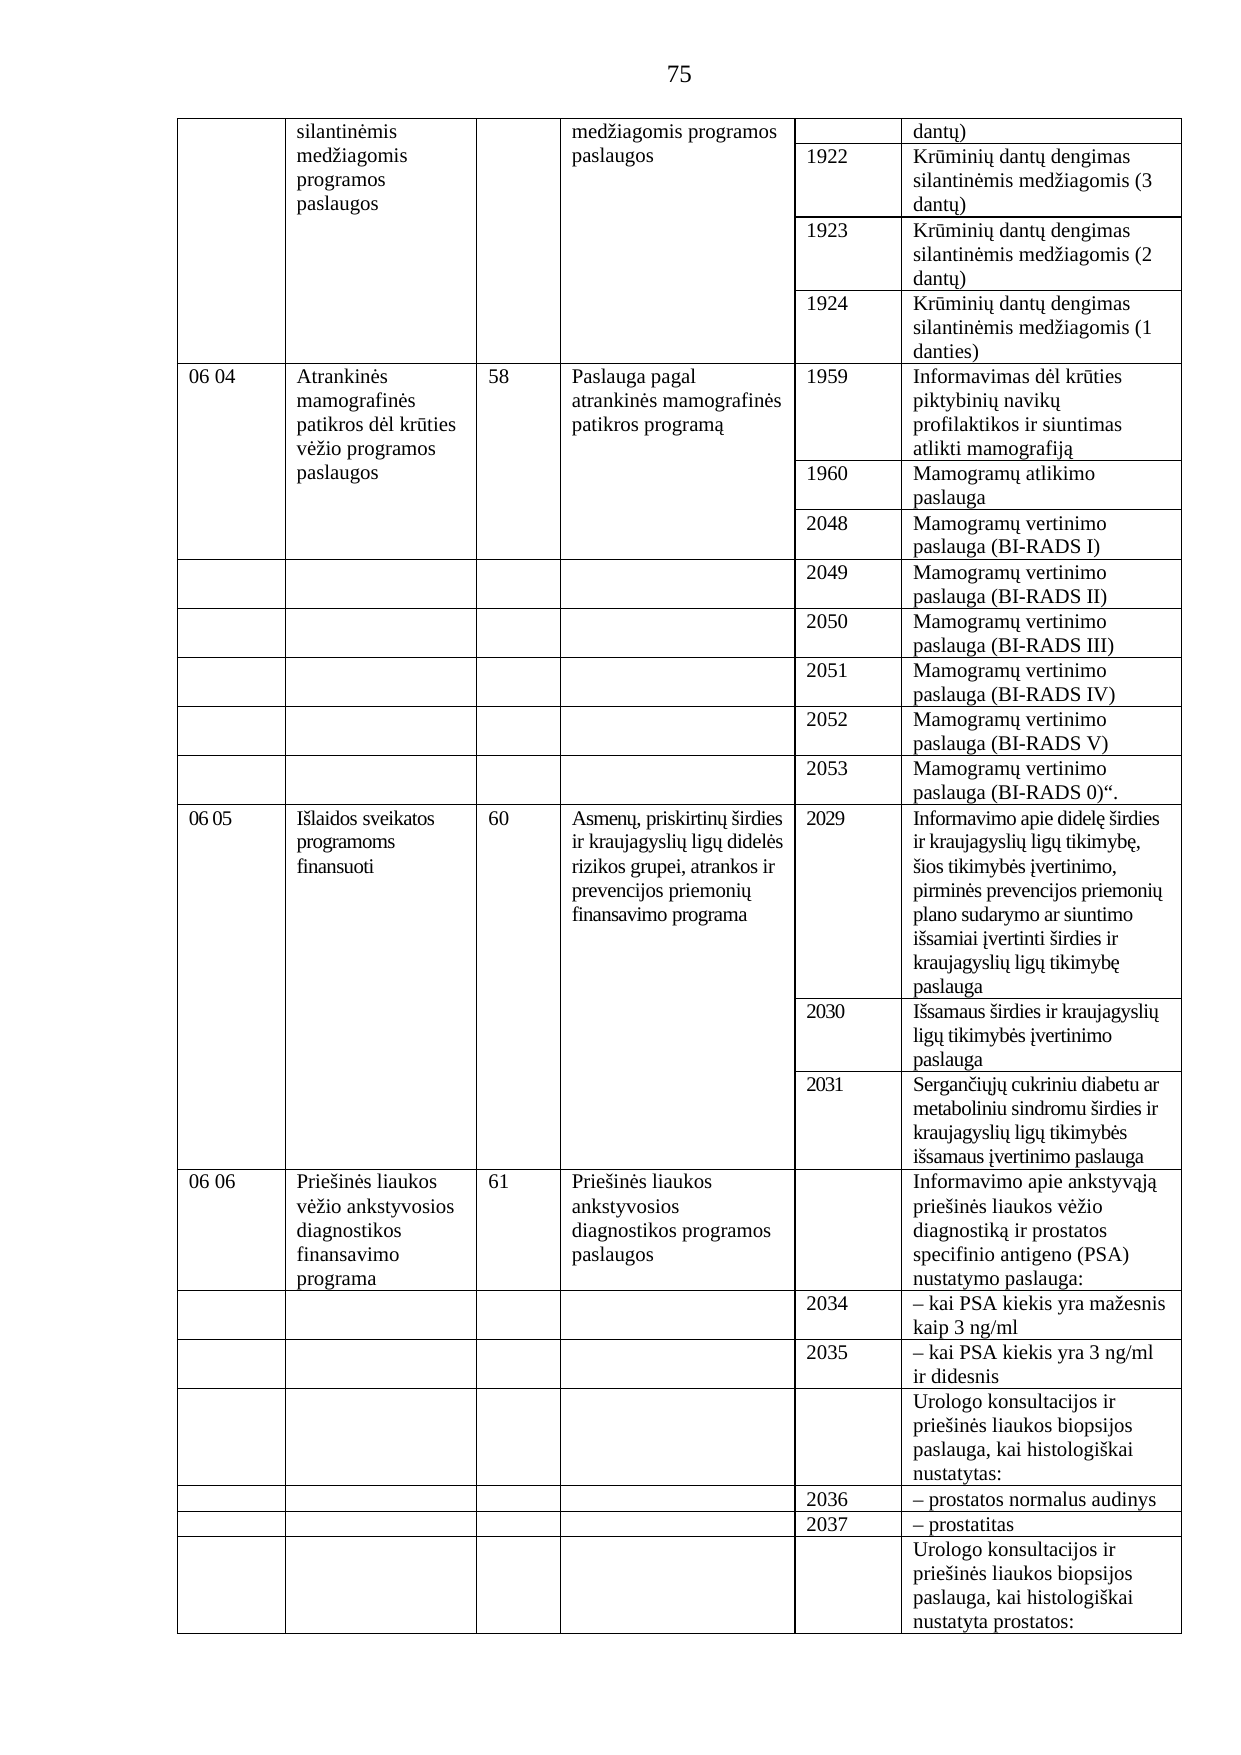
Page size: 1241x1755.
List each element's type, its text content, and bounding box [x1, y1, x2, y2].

table_cell [286, 707, 476, 755]
table_cell 58 [477, 364, 560, 558]
table_cell [178, 609, 285, 657]
table_cell Mamogramų vertinimo paslauga (BI-RADS 0)“. [902, 756, 1181, 804]
table_cell 1959 [796, 364, 901, 460]
table_cell Mamogramų vertinimo paslauga (BI-RADS III) [902, 609, 1181, 657]
table_cell [796, 1537, 901, 1633]
table_cell [178, 1512, 285, 1536]
table_cell [178, 1537, 285, 1633]
table_cell [178, 658, 285, 706]
table_cell [477, 756, 560, 804]
table_cell 61 [477, 1170, 560, 1290]
table_cell [561, 1291, 794, 1339]
table_cell [561, 707, 794, 755]
table_cell 1923 [796, 218, 901, 290]
table_cell – prostatos normalus audinys [902, 1486, 1181, 1511]
table_cell 2053 [796, 756, 901, 804]
table_cell 06 05 [178, 805, 285, 1168]
table_cell Išsamaus širdies ir kraujagyslių ligų tikimybės įvertinimo paslauga [902, 999, 1181, 1071]
table_cell Urologo konsultacijos ir priešinės liaukos biopsijos paslauga, kai histologiškai nustatyta prostatos: [902, 1537, 1181, 1633]
table_cell – kai PSA kiekis yra mažesnis kaip 3 ng/ml [902, 1291, 1181, 1339]
table_cell [477, 1486, 560, 1511]
table_cell [561, 1537, 794, 1633]
table_cell [178, 756, 285, 804]
table_cell [286, 560, 476, 608]
table_cell 2050 [796, 609, 901, 657]
table_cell Informavimas dėl krūties piktybinių navikų profilaktikos ir siuntimas atlikti mamografiją [902, 364, 1181, 460]
table_cell – prostatitas [902, 1512, 1181, 1536]
table_cell [477, 1389, 560, 1485]
table_cell [561, 1389, 794, 1485]
table_cell Asmenų, priskirtinų širdies ir kraujagyslių ligų didelės rizikos grupei, atrankos ir prevencijos priemonių finansavimo programa [561, 805, 794, 1168]
table_cell [477, 1537, 560, 1633]
table_cell 06 04 [178, 364, 285, 558]
table_cell 2030 [796, 999, 901, 1071]
table_cell [477, 609, 560, 657]
table_cell Krūminių dantų dengimas silantinėmis medžiagomis (1 danties) [902, 291, 1181, 363]
table_cell 2036 [796, 1486, 901, 1511]
table_cell 2034 [796, 1291, 901, 1339]
table_cell [178, 119, 285, 363]
table_cell [477, 119, 560, 363]
table_cell Mamogramų atlikimo paslauga [902, 461, 1181, 509]
table_cell – kai PSA kiekis yra 3 ng/ml ir didesnis [902, 1340, 1181, 1388]
table_cell [477, 1291, 560, 1339]
table_cell Mamogramų vertinimo paslauga (BI-RADS I) [902, 510, 1181, 558]
table_cell Mamogramų vertinimo paslauga (BI-RADS IV) [902, 658, 1181, 706]
table_cell [178, 560, 285, 608]
table_cell [178, 1291, 285, 1339]
table_cell [286, 756, 476, 804]
table_cell [561, 658, 794, 706]
table_cell 2051 [796, 658, 901, 706]
table_cell Krūminių dantų dengimas silantinėmis medžiagomis (2 dantų) [902, 218, 1181, 290]
table_cell dantų) [902, 119, 1181, 143]
table_cell 2031 [796, 1072, 901, 1168]
table_cell Informavimo apie ankstyvąją priešinės liaukos vėžio diagnostiką ir prostatos specifinio antigeno (PSA) nustatymo paslauga: [902, 1170, 1181, 1290]
table_cell Paslauga pagal atrankinės mamografinės patikros programą [561, 364, 794, 558]
table_cell [561, 1340, 794, 1388]
table_cell [286, 1486, 476, 1511]
table_cell [477, 1512, 560, 1536]
table_cell [561, 1486, 794, 1511]
table_cell [796, 1389, 901, 1485]
table_cell [477, 707, 560, 755]
table_cell silantinėmis medžiagomis programos paslaugos [286, 119, 476, 363]
table_cell [178, 1340, 285, 1388]
table_cell 1924 [796, 291, 901, 363]
table_cell [286, 609, 476, 657]
table_cell 2052 [796, 707, 901, 755]
table_cell 60 [477, 805, 560, 1168]
table_cell [477, 560, 560, 608]
table_cell [286, 1291, 476, 1339]
table_cell [178, 707, 285, 755]
table_cell medžiagomis programos paslaugos [561, 119, 794, 363]
table_cell [178, 1486, 285, 1511]
table_cell Sergančiųjų cukriniu diabetu ar metaboliniu sindromu širdies ir kraujagyslių ligų tikimybės išsamaus įvertinimo paslauga [902, 1072, 1181, 1168]
table_cell 2035 [796, 1340, 901, 1388]
table_cell Atrankinės mamografinės patikros dėl krūties vėžio programos paslaugos [286, 364, 476, 558]
table_cell [286, 1389, 476, 1485]
table_cell 2048 [796, 510, 901, 558]
table_cell Krūminių dantų dengimas silantinėmis medžiagomis (3 dantų) [902, 144, 1181, 216]
table_cell [477, 658, 560, 706]
table_cell Urologo konsultacijos ir priešinės liaukos biopsijos paslauga, kai histologiškai nustatytas: [902, 1389, 1181, 1485]
table_cell [286, 658, 476, 706]
table_cell Mamogramų vertinimo paslauga (BI-RADS II) [902, 560, 1181, 608]
table_cell [561, 609, 794, 657]
table_cell Informavimo apie didelę širdies ir kraujagyslių ligų tikimybę, šios tikimybės įvertinimo, pirminės prevencijos priemonių plano sudarymo ar siuntimo išsamiai įvertinti širdies ir kraujagyslių ligų tikimybę paslauga [902, 805, 1181, 998]
table_cell Mamogramų vertinimo paslauga (BI-RADS V) [902, 707, 1181, 755]
table_cell [561, 1512, 794, 1536]
table_cell 06 06 [178, 1170, 285, 1290]
table_cell 2037 [796, 1512, 901, 1536]
table_cell [286, 1340, 476, 1388]
table_cell Priešinės liaukos vėžio ankstyvosios diagnostikos finansavimo programa [286, 1170, 476, 1290]
table_cell [796, 1170, 901, 1290]
table_cell [178, 1389, 285, 1485]
table_cell 1922 [796, 144, 901, 216]
table_cell [286, 1512, 476, 1536]
table_cell 2049 [796, 560, 901, 608]
table_cell [561, 560, 794, 608]
table_cell [477, 1340, 560, 1388]
table_cell [286, 1537, 476, 1633]
table_cell [561, 756, 794, 804]
table_cell Priešinės liaukos ankstyvosios diagnostikos programos paslaugos [561, 1170, 794, 1290]
table_cell Išlaidos sveikatos programoms finansuoti [286, 805, 476, 1168]
table_cell 2029 [796, 805, 901, 998]
table_cell [796, 119, 901, 143]
table_cell 1960 [796, 461, 901, 509]
